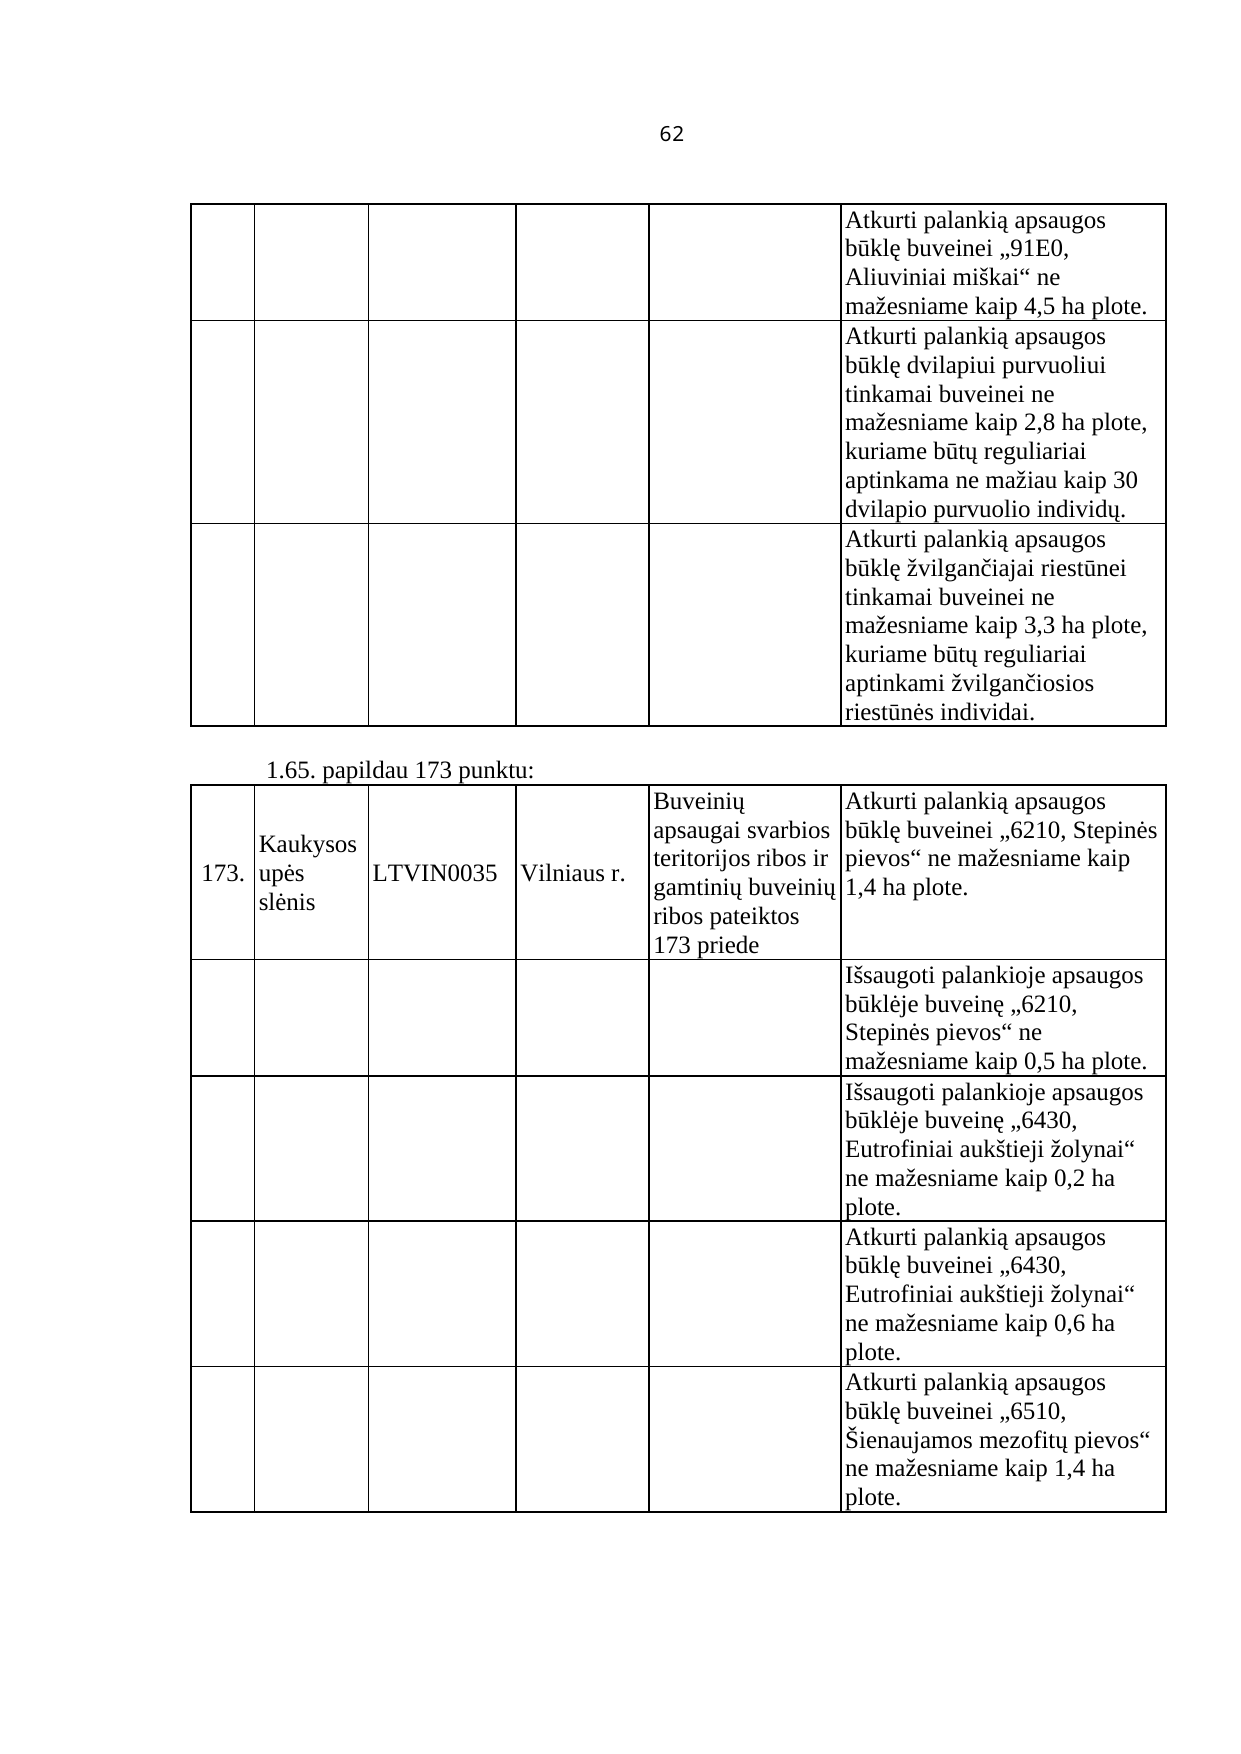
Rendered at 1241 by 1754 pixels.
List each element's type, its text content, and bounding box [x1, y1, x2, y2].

table_cell [369, 524, 515, 725]
table_header LTVIN0035 [369, 786, 515, 958]
table_cell [255, 1367, 368, 1511]
table_cell [369, 1222, 515, 1366]
table_cell [517, 960, 648, 1075]
table_cell [517, 321, 648, 522]
table_cell [517, 1367, 648, 1511]
table_cell [650, 1367, 840, 1511]
table_cell [369, 205, 515, 320]
table_cell [255, 524, 368, 725]
table_cell [255, 960, 368, 1075]
table_cell [517, 205, 648, 320]
table_cell [255, 321, 368, 522]
text 1.65. papildau 173 punktu: [177, 756, 1166, 784]
table_cell [192, 1077, 254, 1220]
table_cell Atkurti palankią apsaugos būklę buveinei „91E0, Aliuviniai miškai“ ne mažesniame kaip 4,5 ha plote. [842, 205, 1165, 320]
table_header Kaukysos upės slėnis [255, 786, 368, 958]
table_cell Atkurti palankią apsaugos būklę dvilapiui purvuoliui tinkamai buveinei ne mažesniame kaip 2,8 ha plote, kuriame būtų reguliariai aptinkama ne mažiau kaip 30 dvilapio purvuolio individų. [842, 321, 1165, 522]
table_cell [192, 1222, 254, 1366]
table_cell [650, 1222, 840, 1366]
table_cell [192, 1367, 254, 1511]
table_cell Išsaugoti palankioje apsaugos būklėje buveinę „6430, Eutrofiniai aukštieji žolynai“ ne mažesniame kaip 0,2 ha plote. [842, 1077, 1165, 1220]
table_cell Atkurti palankią apsaugos būklę buveinei „6430, Eutrofiniai aukštieji žolynai“ ne mažesniame kaip 0,6 ha plote. [842, 1222, 1165, 1366]
table_cell [192, 960, 254, 1075]
table_header Buveinių apsaugai svarbios teritorijos ribos ir gamtinių buveinių ribos pateiktos 173 priede [650, 786, 840, 958]
table_cell [650, 205, 840, 320]
table_header Vilniaus r. [517, 786, 648, 958]
table_header Atkurti palankią apsaugos būklę buveinei „6210, Stepinės pievos“ ne mažesniame kaip 1,4 ha plote. [842, 786, 1165, 958]
table_cell Išsaugoti palankioje apsaugos būklėje buveinę „6210, Stepinės pievos“ ne mažesniame kaip 0,5 ha plote. [842, 960, 1165, 1075]
table_cell [650, 524, 840, 725]
table_cell [255, 205, 368, 320]
table_cell [255, 1222, 368, 1366]
table_cell [369, 960, 515, 1075]
table_cell [517, 1077, 648, 1220]
table_cell [192, 524, 254, 725]
table_cell [650, 1077, 840, 1220]
table_cell Atkurti palankią apsaugos būklę žvilgančiajai riestūnei tinkamai buveinei ne mažesniame kaip 3,3 ha plote, kuriame būtų reguliariai aptinkami žvilgančiosios riestūnės individai. [842, 524, 1165, 725]
table_cell [192, 205, 254, 320]
table_cell [650, 321, 840, 522]
table_cell [369, 321, 515, 522]
table_header 173. [192, 786, 254, 958]
table_cell [255, 1077, 368, 1220]
table_cell Atkurti palankią apsaugos būklę buveinei „6510, Šienaujamos mezofitų pievos“ ne mažesniame kaip 1,4 ha plote. [842, 1367, 1165, 1511]
table_cell [369, 1367, 515, 1511]
table_cell [650, 960, 840, 1075]
table_cell [517, 1222, 648, 1366]
table_cell [517, 524, 648, 725]
table_cell [192, 321, 254, 522]
table_cell [369, 1077, 515, 1220]
